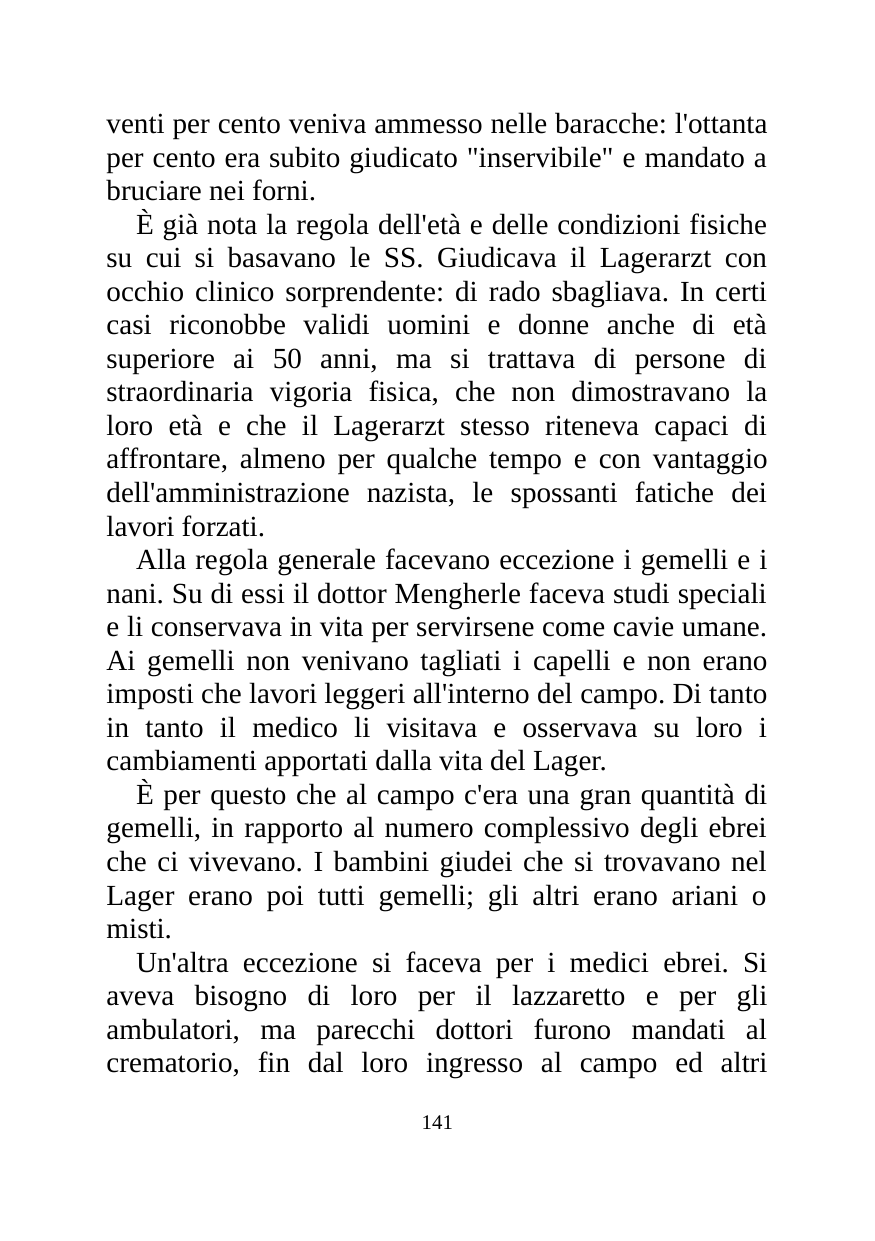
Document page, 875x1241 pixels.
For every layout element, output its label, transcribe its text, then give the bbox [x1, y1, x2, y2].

text È già nota la regola dell'età e delle condizioni fisiche su cui si basavano le SS. Giudicava il Lagerarzt con occhio clinico sorprendente: di rado sbagliava. In certi casi riconobbe validi uomini e donne anche di età superiore ai 50 anni, ma si trattava di persone di straordinaria vigoria fisica, che non dimostravano la loro età e che il Lagerarzt stesso riteneva capaci di affrontare, almeno per qualche tempo e con vantaggio dell'amministrazione nazista, le spossanti fatiche dei lavori forzati. [106, 207, 768, 542]
text Un'altra eccezione si faceva per i medici ebrei. Si aveva bisogno di loro per il lazzaretto e per gli ambulatori, ma parecchi dottori furono mandati al crematorio, fin dal loro ingresso al campo ed altri [106, 945, 768, 1079]
text È per questo che al campo c'era una gran quantità di gemelli, in rapporto al numero complessivo degli ebrei che ci vivevano. I bambini giudei che si trovavano nel Lager erano poi tutti gemelli; gli altri erano ariani o misti. [106, 777, 768, 945]
text Alla regola generale facevano eccezione i gemelli e i nani. Su di essi il dottor Mengherle faceva studi speciali e li conservava in vita per servirsene come cavie umane. Ai gemelli non venivano tagliati i capelli e non erano imposti che lavori leggeri all'interno del campo. Di tanto in tanto il medico li visitava e osservava su loro i cambiamenti apportati dalla vita del Lager. [106, 542, 768, 777]
text venti per cento veniva ammesso nelle baracche: l'ottanta per cento era subito giudicato "inservibile" e mandato a bruciare nei forni. [106, 106, 768, 207]
